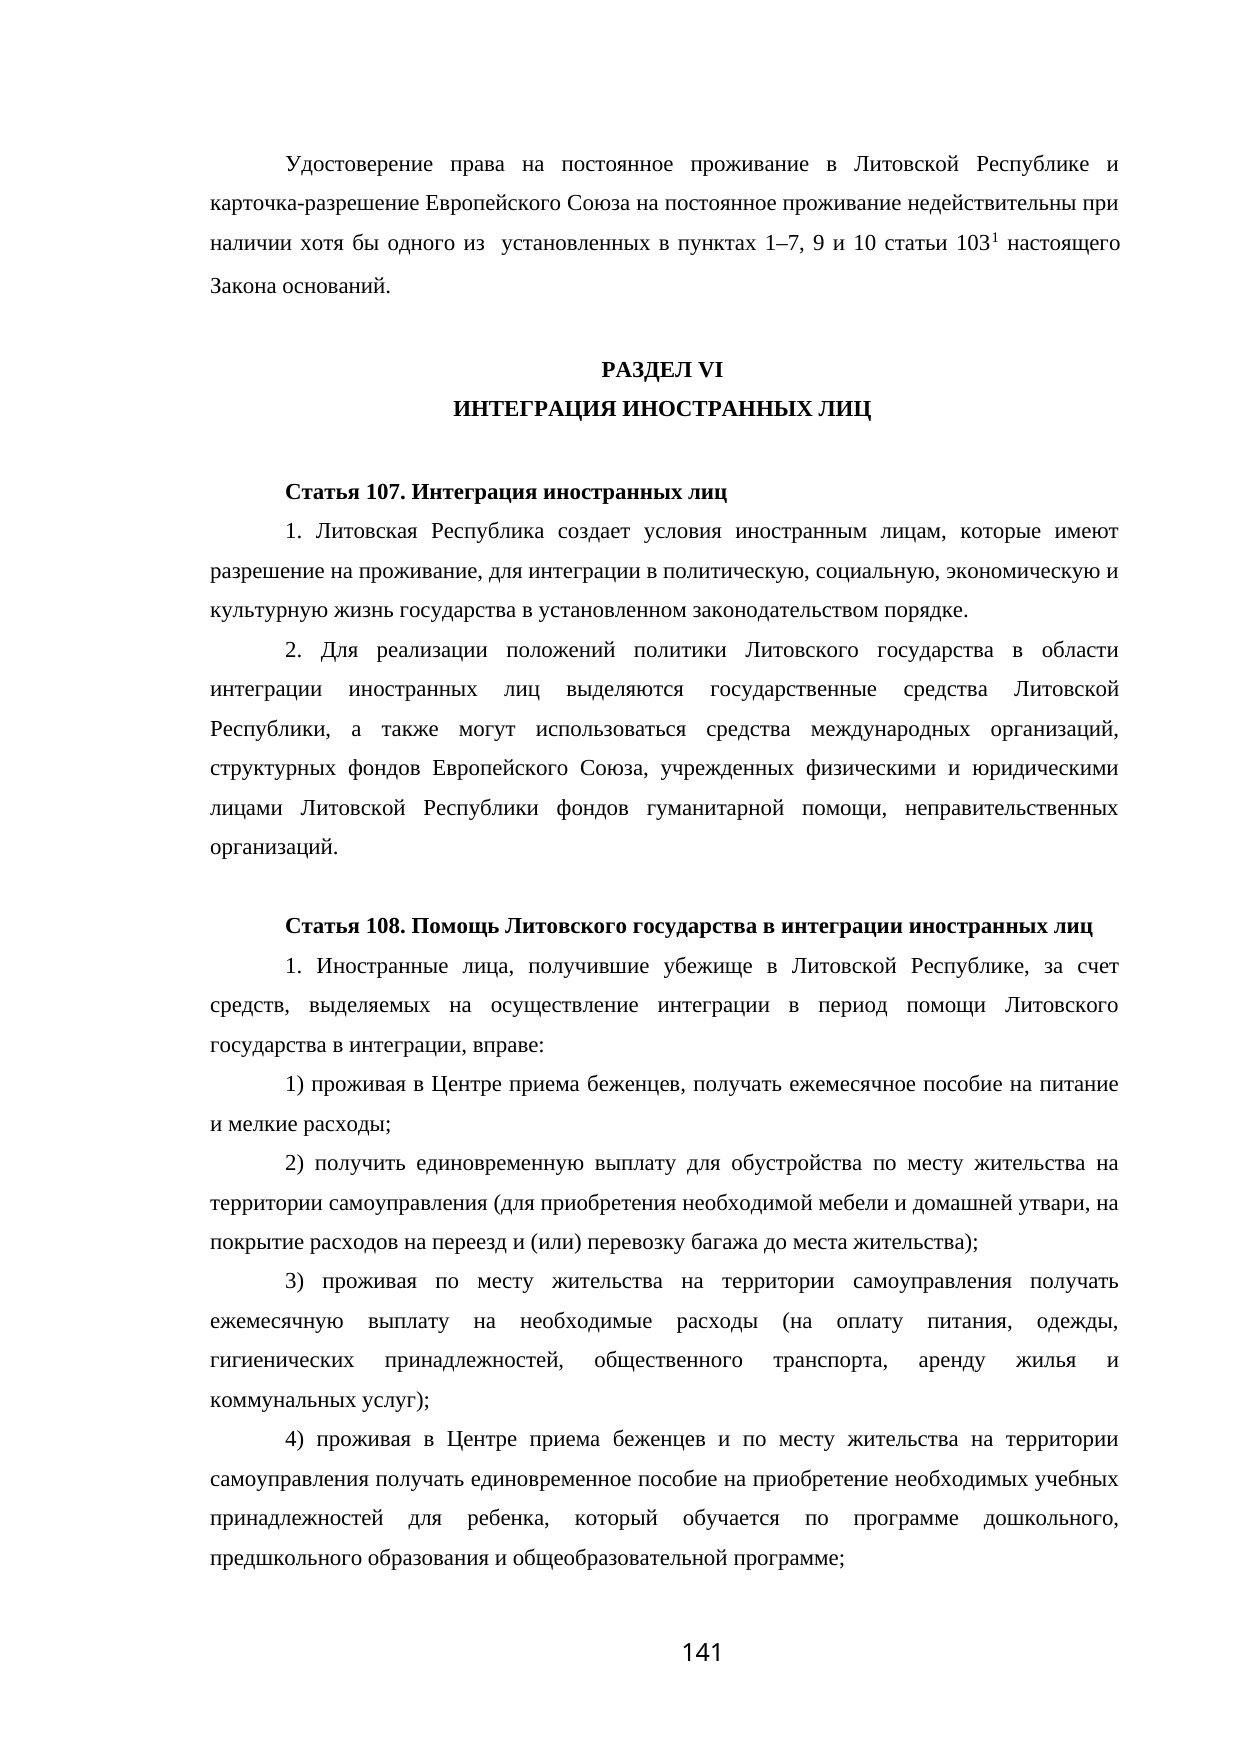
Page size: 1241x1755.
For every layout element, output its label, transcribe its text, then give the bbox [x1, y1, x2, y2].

text Статья 107. Интеграция иностранных лиц [210, 478, 1120, 504]
text ИНТЕГРАЦИЯ ИНОСТРАННЫХ ЛИЦ [210, 395, 1120, 422]
text Статья 108. Помощь Литовского государства в интеграции иностранных лиц [210, 912, 1120, 939]
text 4) проживая в Центре приема беженцев и по месту жительства на территории самоуправления получать единовременное пособие на приобретение необходимых учебных принадлежностей для ребенка, который обучается по программе дошкольного, предшкольного образования и общеобразовательной программе; [210, 1426, 1120, 1570]
text 3) проживая по месту жительства на территории самоуправления получать ежемесячную выплату на необходимые расходы (на оплату питания, одежды, гигиенических принадлежностей, общественного транспорта, аренду жилья и коммунальных услуг); [210, 1268, 1120, 1412]
text 2. Для реализации положений политики Литовского государства в области интеграции иностранных лиц выделяются государственные средства Литовской Республики, а также могут использоваться средства международных организаций, структурных фондов Европейского Союза, учрежденных физическими и юридическими лицами Литовской Республики фондов гуманитарной помощи, неправительственных организаций. [210, 636, 1120, 860]
text РАЗДЕЛ VI [210, 356, 1120, 382]
text 1) проживая в Центре приема беженцев, получать ежемесячное пособие на питание и мелкие расходы; [210, 1070, 1120, 1136]
text Удостоверение права на постоянное проживание в Литовской Республике и карточка-разрешение Европейского Союза на постоянное проживание недействительны при наличии хотя бы одного из установленных в пунктах 1–7, 9 и 10 статьи 1031 настоящего Закона оснований. [210, 150, 1120, 298]
text 2) получить единовременную выплату для обустройства по месту жительства на территории самоуправления (для приобретения необходимой мебели и домашней утвари, на покрытие расходов на переезд и (или) перевозку багажа до места жительства); [210, 1149, 1120, 1254]
text 1. Литовская Республика создает условия иностранным лицам, которые имеют разрешение на проживание, для интеграции в политическую, социальную, экономическую и культурную жизнь государства в установленном законодательством порядке. [210, 517, 1120, 623]
text 1. Иностранные лица, получившие убежище в Литовской Республике, за счет средств, выделяемых на осуществление интеграции в период помощи Литовского государства в интеграции, вправе: [210, 952, 1120, 1057]
